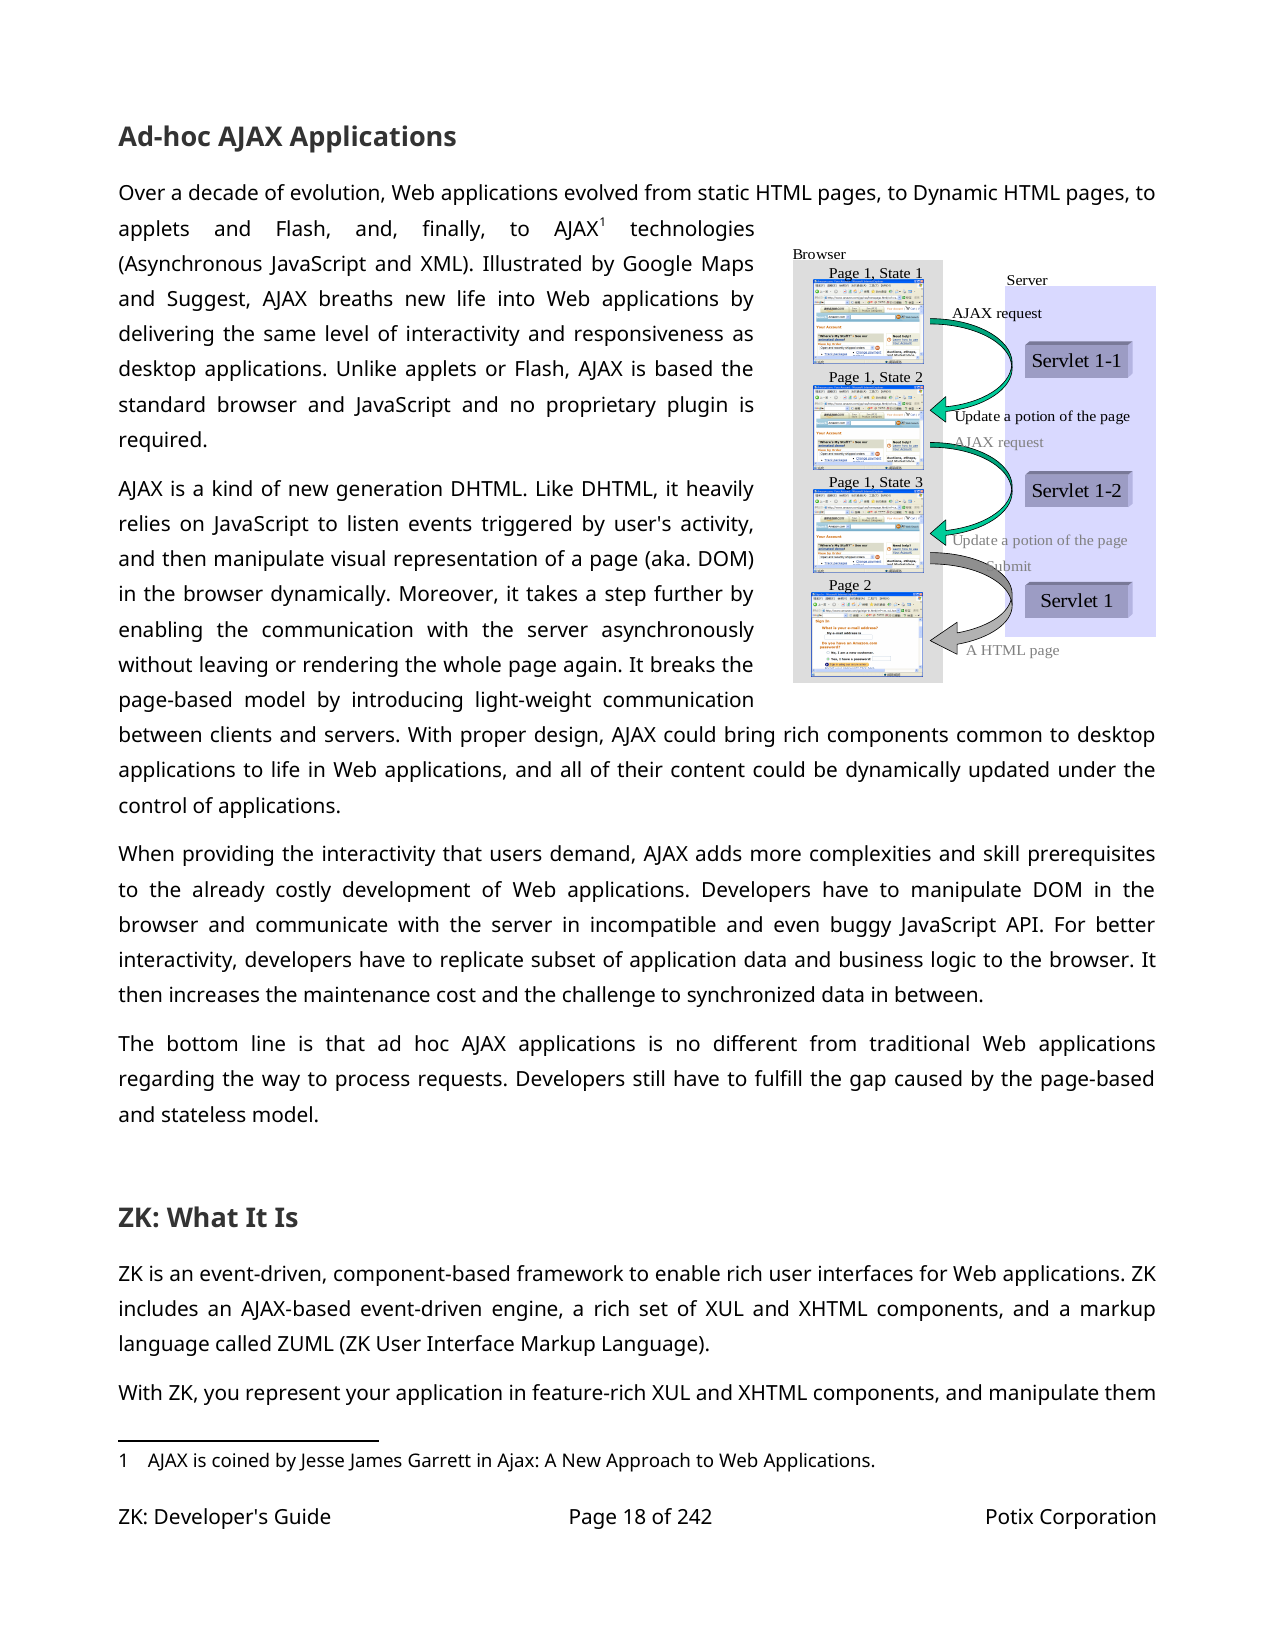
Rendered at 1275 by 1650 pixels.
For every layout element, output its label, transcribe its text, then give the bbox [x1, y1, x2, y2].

text When providing the interactivity that users demand, AJAX adds more complexities and skill prerequisites to the already costly development of Web applications. Developers have to manipulate DOM in the browser and communicate with the server in incompatible and even buggy JavaScript API. For better interactivity, developers have to replicate subset of application data and business logic to the browser. It then increases the maintenance cost and the challenge to synchronized data in between. [118, 839, 1157, 1009]
subtitle ZK: What It Is [118, 1199, 1157, 1236]
text The bottom line is that ad hoc AJAX applications is no different from traditional Web applications regarding the way to process requests. Developers still have to fulfill the gap caused by the page-based and stateless model. [118, 1029, 1157, 1128]
text AJAX is coined by Jesse James Garrett in Ajax: A New Approach to Web Applications. [118, 1447, 1157, 1473]
text Over a decade of evolution, Web applications evolved from static HTML pages, to Dynamic HTML pages, to applets and Flash, and, finally, to AJAX technologies (Asynchronous JavaScript and XML). Illustrated by Google Maps and Suggest, AJAX breaths new life into Web applications by delivering the same level of interactivity and responsiveness as desktop applications. Unlike applets or Flash, AJAX is based the standard browser and JavaScript and no proprietary plugin is required. [118, 178, 1157, 453]
subtitle Ad-hoc AJAX Applications [118, 118, 1157, 155]
text ZK is an event-driven, component-based framework to enable rich user interfaces for Web applications. ZK includes an AJAX-based event-driven engine, a rich set of XUL and XHTML components, and a markup language called ZUML (ZK User Interface Markup Language). [118, 1259, 1157, 1358]
text AJAX is a kind of new generation DHTML. Like DHTML, it heavily relies on JavaScript to listen events triggered by user's activity, and then manipulate visual representation of a page (aka. DOM) in the browser dynamically. Moreover, it takes a step further by enabling the communication with the server asynchronously without leaving or rendering the whole page again. It breaks the page-based model by introducing light-weight communication between clients and servers. With proper design, AJAX could bring rich components common to desktop applications to life in Web applications, and all of their content could be dynamically updated under the control of applications. [118, 474, 1157, 819]
text With ZK, you represent your application in feature-rich XUL and XHTML components, and manipulate them [118, 1378, 1157, 1407]
